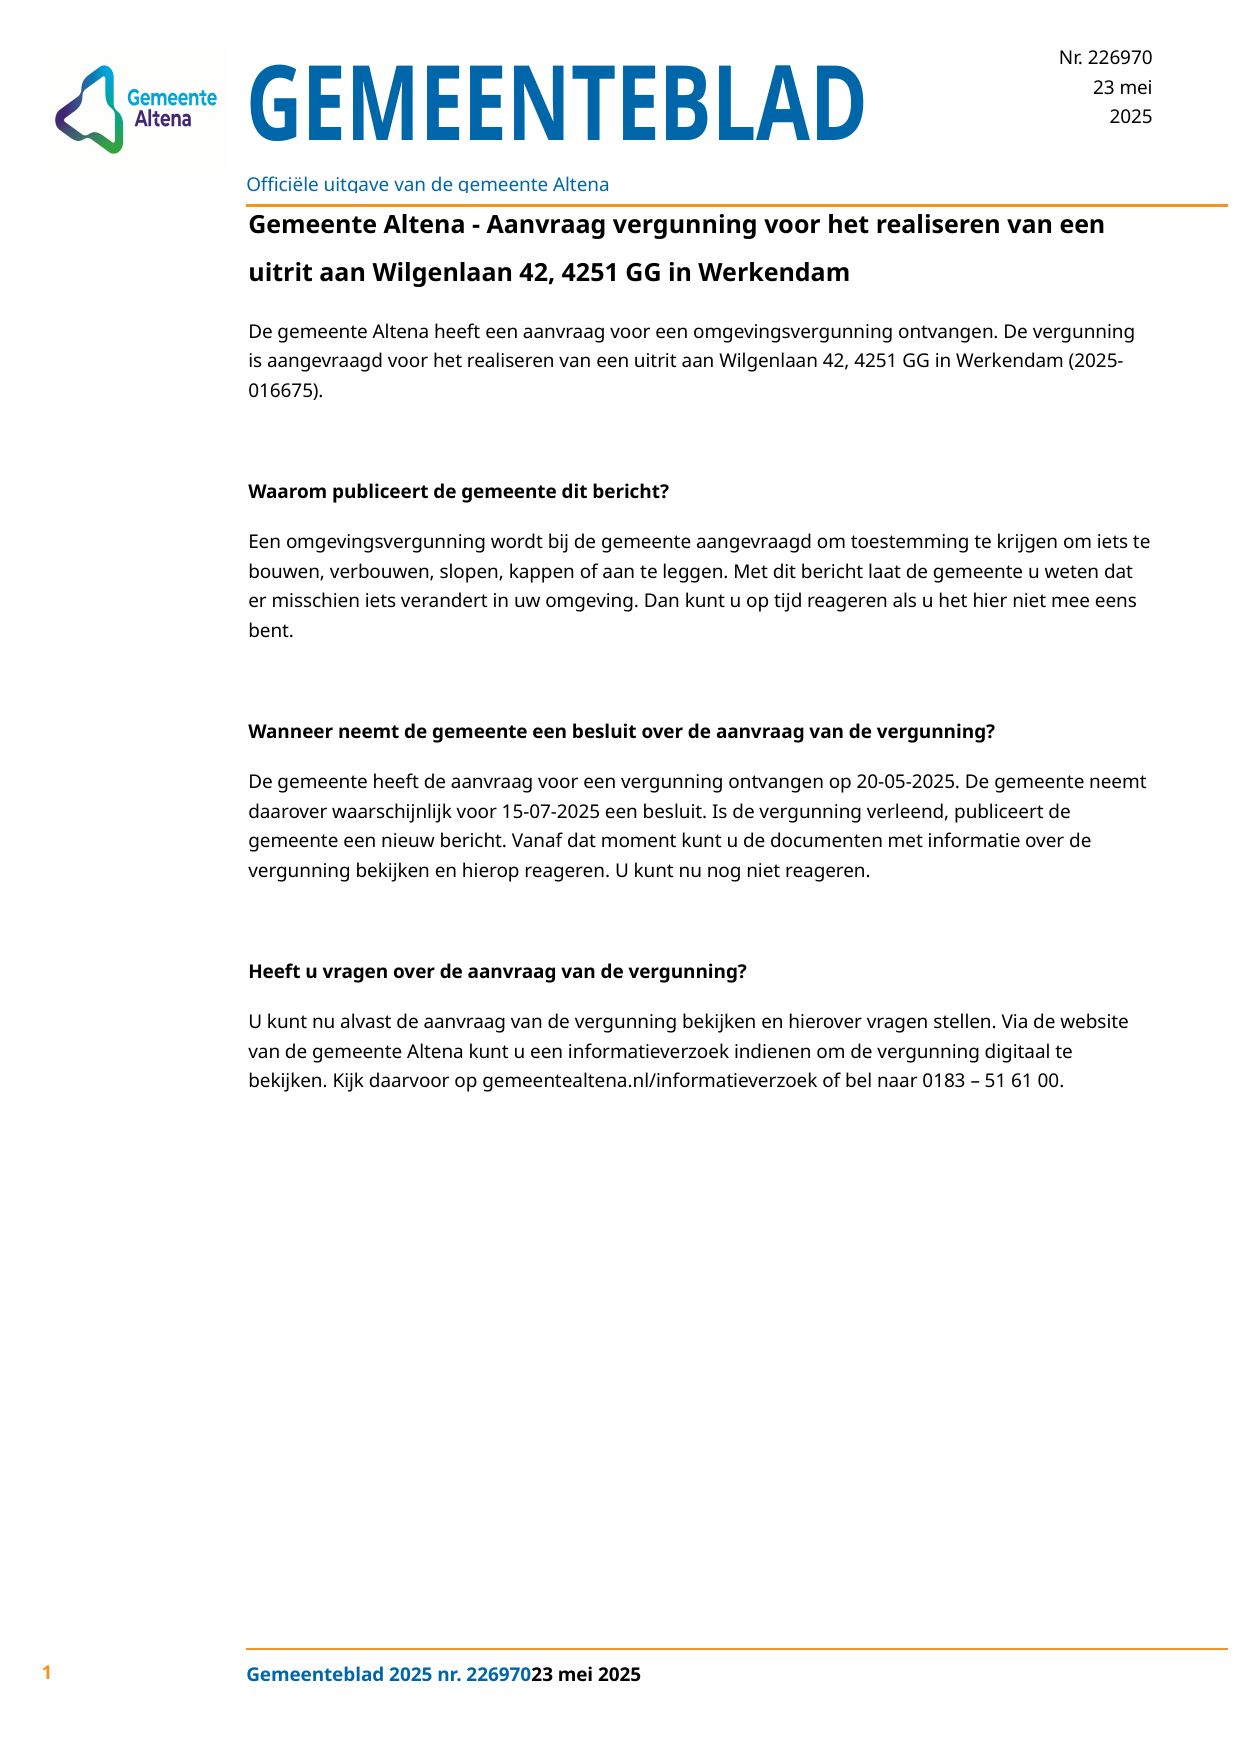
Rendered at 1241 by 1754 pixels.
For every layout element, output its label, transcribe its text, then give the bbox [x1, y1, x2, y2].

text De gemeente heeft de aanvraag voor een vergunning ontvangen op 20-05-2025. De gemeente neemt daarover waarschijnlijk voor 15-07-2025 een besluit. Is de vergunning verleend, publiceert de gemeente een nieuw bericht. Vanaf dat moment kunt u de documenten met informatie over de vergunning bekijken en hierop reageren. U kunt nu nog niet reageren. [248, 768, 1152, 883]
text Gemeente Altena - Aanvraag vergunning voor het realiseren van een uitrit aan Wilgenlaan 42, 4251 GG in Werkendam [248, 207, 1152, 288]
text U kunt nu alvast de aanvraag van de vergunning bekijken en hierover vragen stellen. Via de website van de gemeente Altena kunt u een informatieverzoek indienen om de vergunning digitaal te bekijken. Kijk daarvoor op gemeentealtena.nl/informatieverzoek of bel naar 0183 – 51 61 00. [248, 1008, 1152, 1093]
text Heeft u vragen over de aanvraag van de vergunning? [248, 958, 1152, 984]
picture [41, 47, 231, 172]
text Wanneer neemt de gemeente een besluit over de aanvraag van de vergunning? [248, 718, 1152, 744]
text De gemeente Altena heeft een aanvraag voor een omgevingsvergunning ontvangen. De vergunning is aangevraagd voor het realiseren van een uitrit aan Wilgenlaan 42, 4251 GG in Werkendam (2025-016675). [248, 318, 1152, 403]
text Een omgevingsvergunning wordt bij de gemeente aangevraagd om toestemming te krijgen om iets te bouwen, verbouwen, slopen, kappen of aan te leggen. Met dit bericht laat de gemeente u weten dat er misschien iets verandert in uw omgeving. Dan kunt u op tijd reageren als u het hier niet mee eens bent. [248, 528, 1152, 643]
text Waarom publiceert de gemeente dit bericht? [248, 478, 1152, 504]
